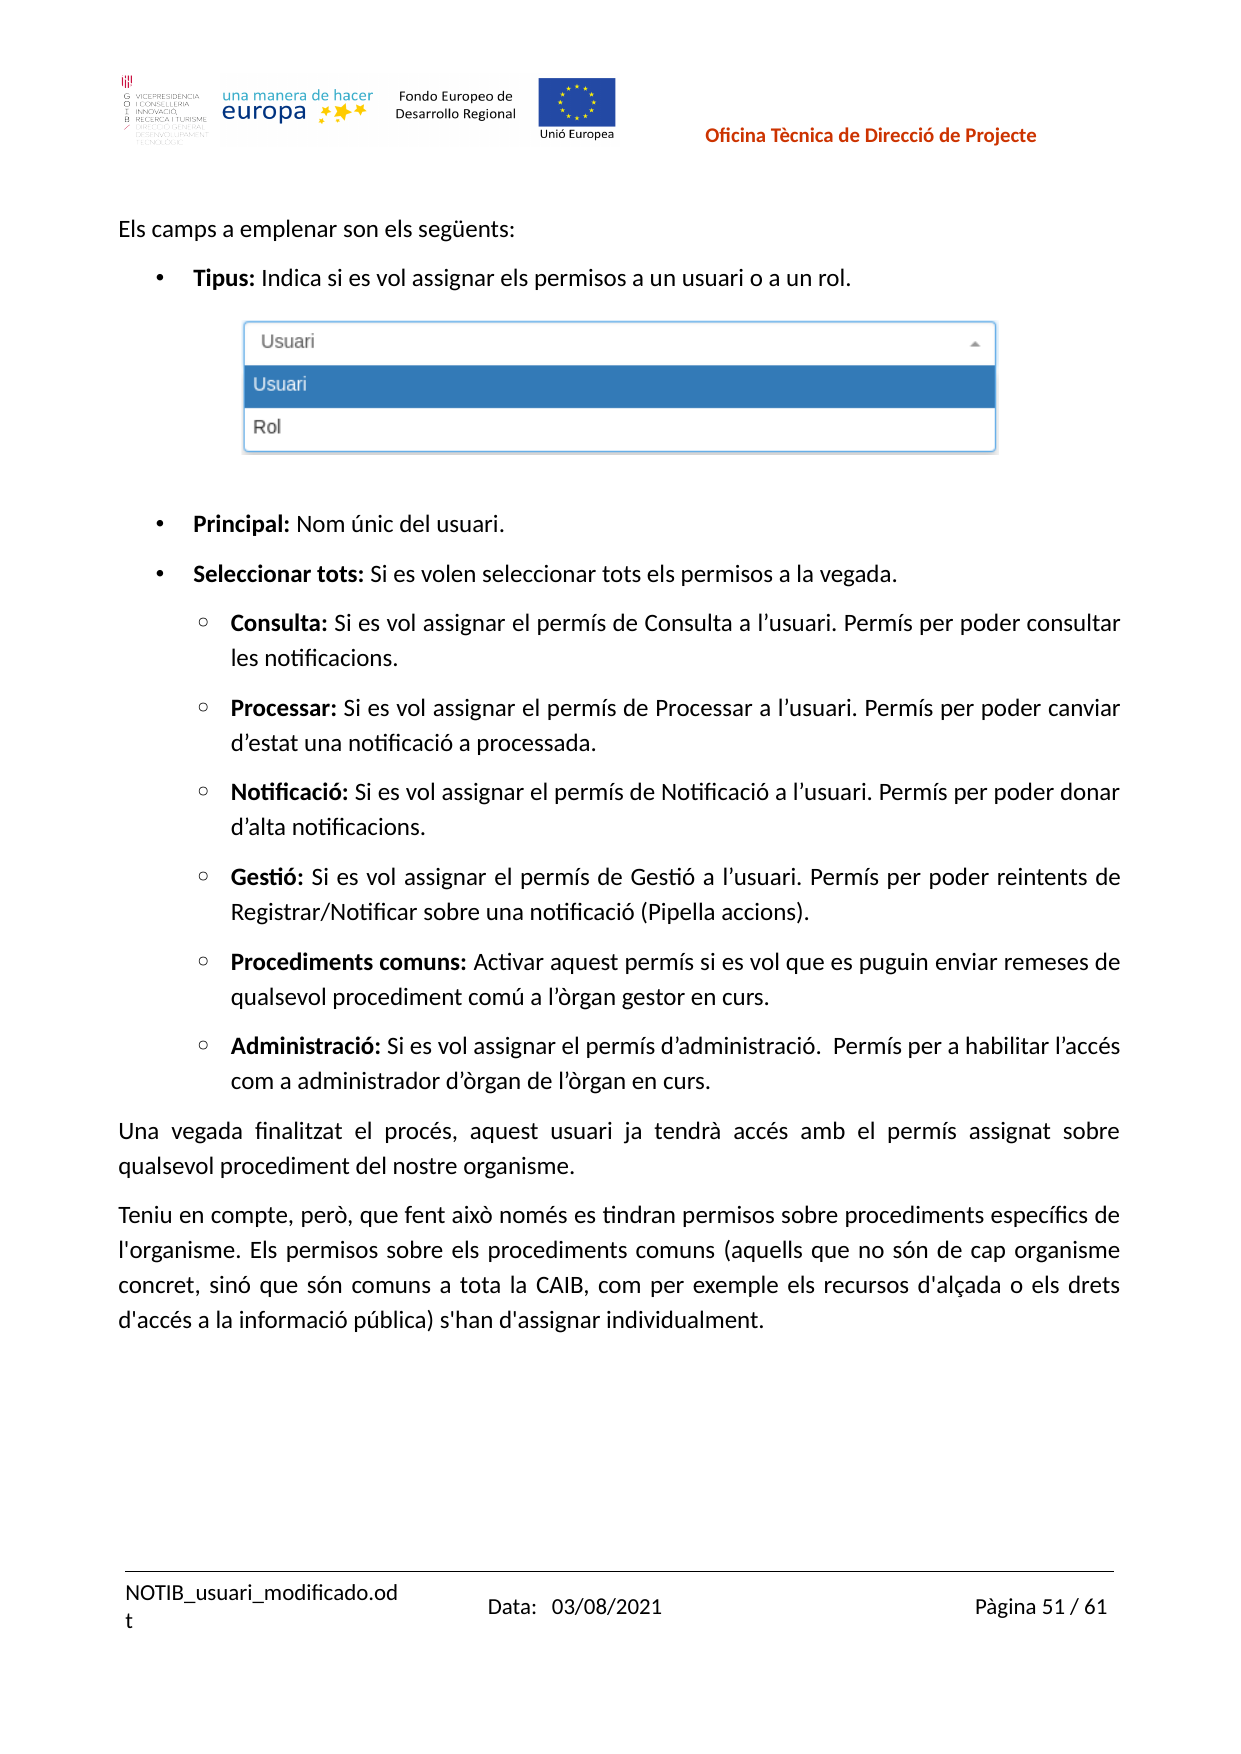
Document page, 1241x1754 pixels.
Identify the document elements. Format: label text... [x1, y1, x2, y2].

list Principal: Nom únic del usuari. [156, 508, 1122, 539]
list Procediments comuns: Activar aquest permís si es vol que es puguin enviar remeses de qualsevol procediment comú a l’òrgan gestor en curs. [193, 946, 1122, 1011]
list Tipus: Indica si es vol assignar els permisos a un usuari o a un rol. [156, 263, 1122, 293]
picture [219, 73, 621, 147]
picture [118, 73, 213, 147]
text Els camps a emplenar son els següents: [118, 213, 1122, 243]
list Processar: Si es vol assignar el permís de Processar a l’usuari. Permís per poder canviar d’estat una notificació a processada. [193, 692, 1122, 757]
list Consulta: Si es vol assignar el permís de Consulta a l’usuari. Permís per poder consultar les notificacions. [193, 607, 1122, 673]
list Notificació: Si es vol assignar el permís de Notificació a l’usuari. Permís per poder donar d’alta notificacions. [193, 777, 1122, 842]
list Seleccionar tots: Si es volen seleccionar tots els permisos a la vegada. [156, 558, 1122, 588]
list Administració: Si es vol assignar el permís d’administració. Permís per a habilitar l’accés com a administrador d’òrgan de l’òrgan en curs. [193, 1030, 1122, 1096]
text Teniu en compte, però, que fent això només es tindran permisos sobre procediments específics de l'organisme. Els permisos sobre els procediments comuns (aquells que no són de cap organisme concret, sinó que són comuns a tota la CAIB, com per exemple els recursos d'alçada o els drets d'accés a la informació pública) s'han d'assignar individualment. [118, 1199, 1122, 1335]
list Gestió: Si es vol assignar el permís de Gestió a l’usuari. Permís per poder reintents de Registrar/Notificar sobre una notificació (Pipella accions). [193, 861, 1122, 927]
picture [241, 320, 999, 455]
text Una vegada finalitzat el procés, aquest usuari ja tendrà accés amb el permís assignat sobre qualsevol procediment del nostre organisme. [118, 1115, 1122, 1180]
